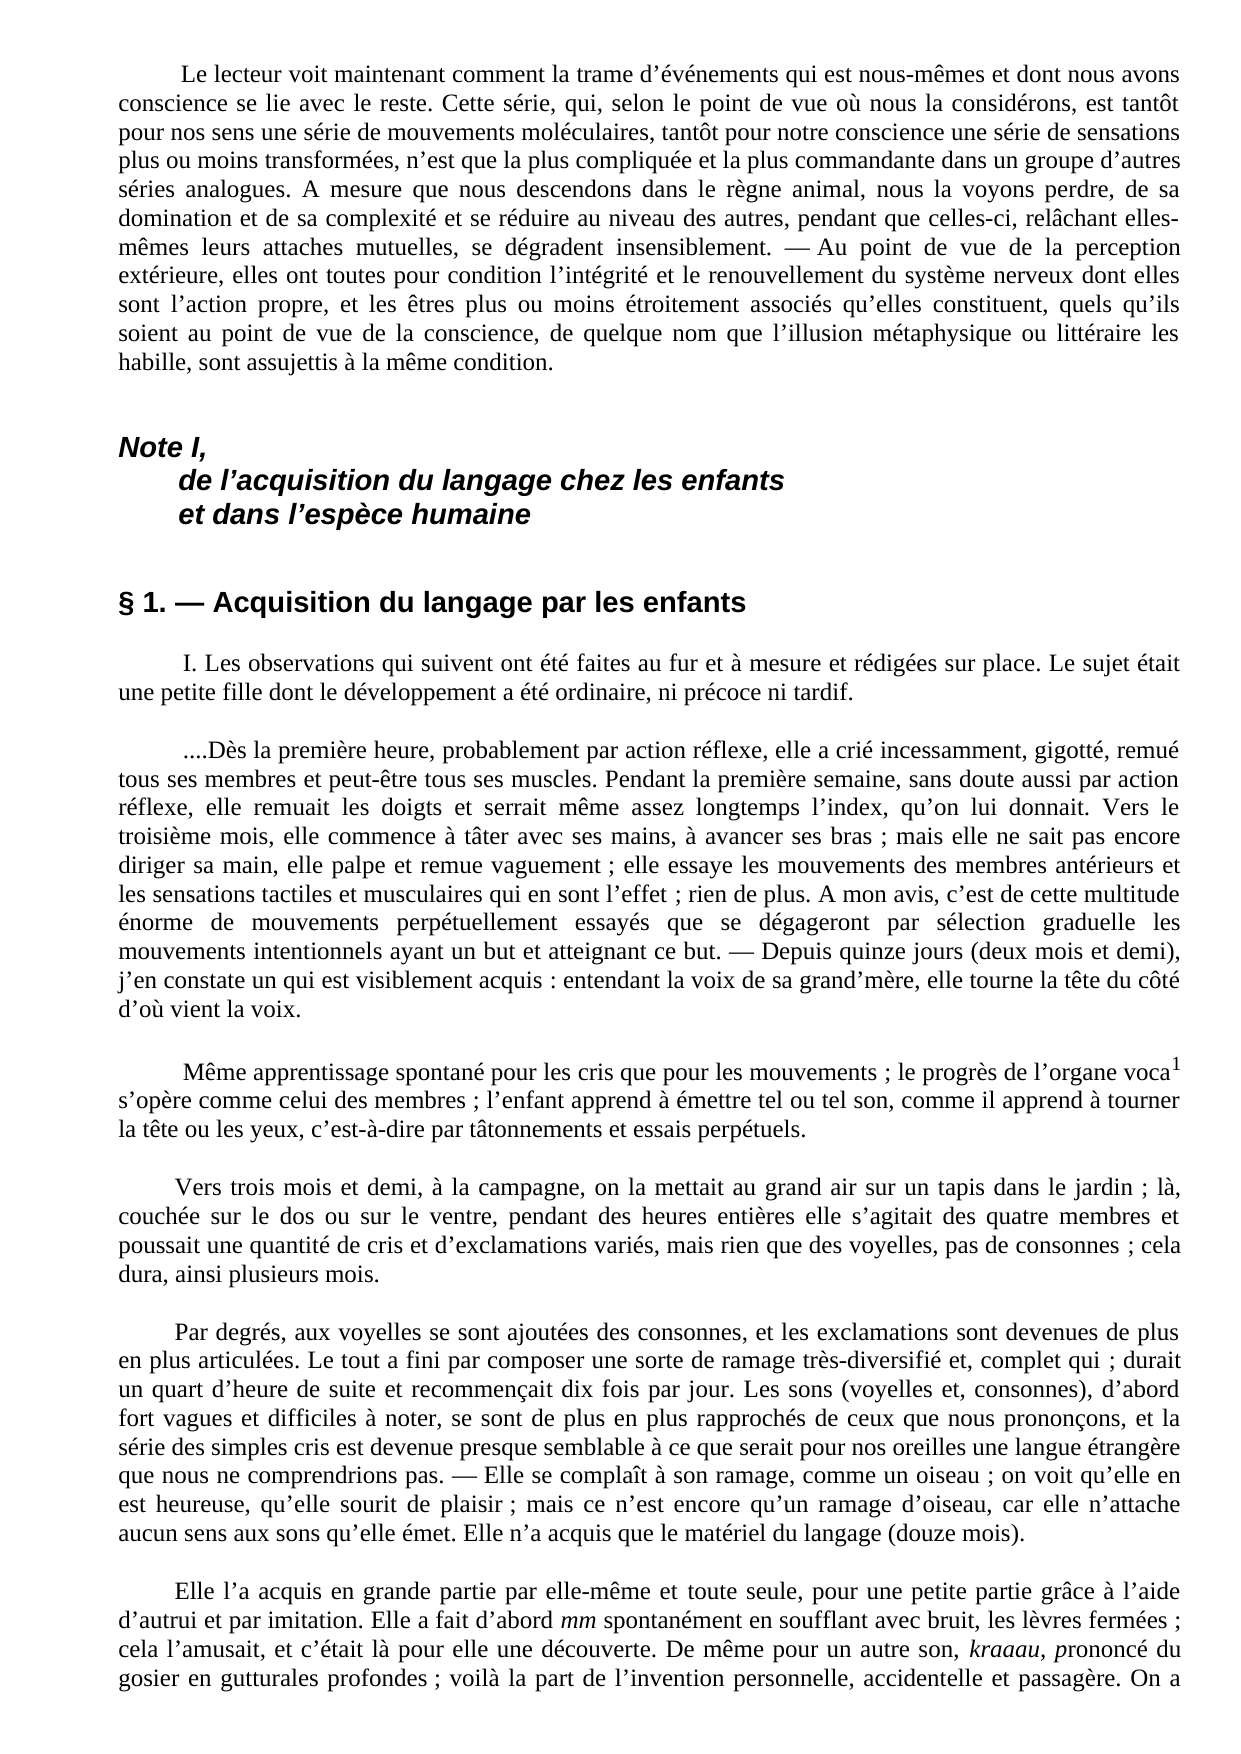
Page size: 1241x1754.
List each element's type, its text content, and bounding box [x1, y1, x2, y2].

text Vers trois mois et demi, à la campagne, on la mettait au grand air sur un tapis dans le jardin ; là, couchée sur le dos ou sur le ventre, pendant des heures entières elle s’agitait des quatre membres et poussait une quantité de cris et d’exclamations variés, mais rien que des voyelles, pas de consonnes ; cela dura, ainsi plusieurs mois. [118, 1172, 1181, 1287]
subtitle § 1. — Acquisition du langage par les enfants [118, 585, 1181, 618]
text ....Dès la première heure, probablement par action réflexe, elle a crié incessamment, gigotté, remué tous ses membres et peut-être tous ses muscles. Pendant la première semaine, sans doute aussi par action réflexe, elle remuait les doigts et serrait même assez longtemps l’index, qu’on lui donnait. Vers le troisième mois, elle commence à tâter avec ses mains, à avancer ses bras ; mais elle ne sait pas encore diriger sa main, elle palpe et remue vaguement ; elle essaye les mouvements des membres antérieurs et les sensations tactiles et musculaires qui en sont l’effet ; rien de plus. A mon avis, c’est de cette multitude énorme de mouvements perpétuellement essayés que se dégageront par sélection graduelle les mouvements intentionnels ayant un but et atteignant ce but. — Depuis quinze jours (deux mois et demi), j’en constate un qui est visiblement acquis : entendant la voix de sa grand’mère, elle tourne la tête du côté d’où vient la voix. [118, 735, 1181, 1022]
text Par degrés, aux voyelles se sont ajoutées des consonnes, et les exclamations sont devenues de plus en plus articulées. Le tout a fini par composer une sorte de ramage très-diversifié et, complet qui ; durait un quart d’heure de suite et recommençait dix fois par jour. Les sons (voyelles et, consonnes), d’abord fort vagues et difficiles à noter, se sont de plus en plus rapprochés de ceux que nous prononçons, et la série des simples cris est devenue presque semblable à ce que serait pour nos oreilles une langue étrangère que nous ne comprendrions pas. — Elle se complaît à son ramage, comme un oiseau ; on voit qu’elle en est heureuse, qu’elle sourit de plaisir ; mais ce n’est encore qu’un ramage d’oiseau, car elle n’attache aucun sens aux sons qu’elle émet. Elle n’a acquis que le matériel du langage (douze mois). [118, 1317, 1181, 1547]
text Même apprentissage spontané pour les cris que pour les mouvements ; le progrès de l’organe voca1 s’opère comme celui des membres ; l’enfant apprend à émettre tel ou tel son, comme il apprend à tourner la tête ou les yeux, c’est-à-dire par tâtonnements et essais perpétuels. [118, 1052, 1181, 1143]
subtitle Note I, de l’acquisition du langage chez les enfants et dans l’espèce humaine [118, 430, 1181, 530]
text I. Les observations qui suivent ont été faites au fur et à mesure et rédigées sur place. Le sujet était une petite fille dont le développement a été ordinaire, ni précoce ni tardif. [118, 648, 1181, 705]
text Le lecteur voit maintenant comment la trame d’événements qui est nous-mêmes et dont nous avons conscience se lie avec le reste. Cette série, qui, selon le point de vue où nous la considérons, est tantôt pour nos sens une série de mouvements moléculaires, tantôt pour notre conscience une série de sensations plus ou moins transformées, n’est que la plus compliquée et la plus commandante dans un groupe d’autres séries analogues. A mesure que nous descendons dans le règne animal, nous la voyons perdre, de sa domination et de sa complexité et se réduire au niveau des autres, pendant que celles-ci, relâchant elles-mêmes leurs attaches mutuelles, se dégradent insensiblement. — Au point de vue de la perception extérieure, elles ont toutes pour condition l’intégrité et le renouvellement du système nerveux dont elles sont l’action propre, et les êtres plus ou moins étroitement associés qu’elles constituent, quels qu’ils soient au point de vue de la conscience, de quelque nom que l’illusion métaphysique ou littéraire les habille, sont assujettis à la même condition. [118, 59, 1181, 375]
text Elle l’a acquis en grande partie par elle-même et toute seule, pour une petite partie grâce à l’aide d’autrui et par imitation. Elle a fait d’abord mm spontanément en soufflant avec bruit, les lèvres fermées ; cela l’amusait, et c’était là pour elle une découverte. De même pour un autre son, kraaau, prononcé du gosier en gutturales profondes ; voilà la part de l’invention personnelle, accidentelle et passagère. On a [118, 1576, 1181, 1691]
